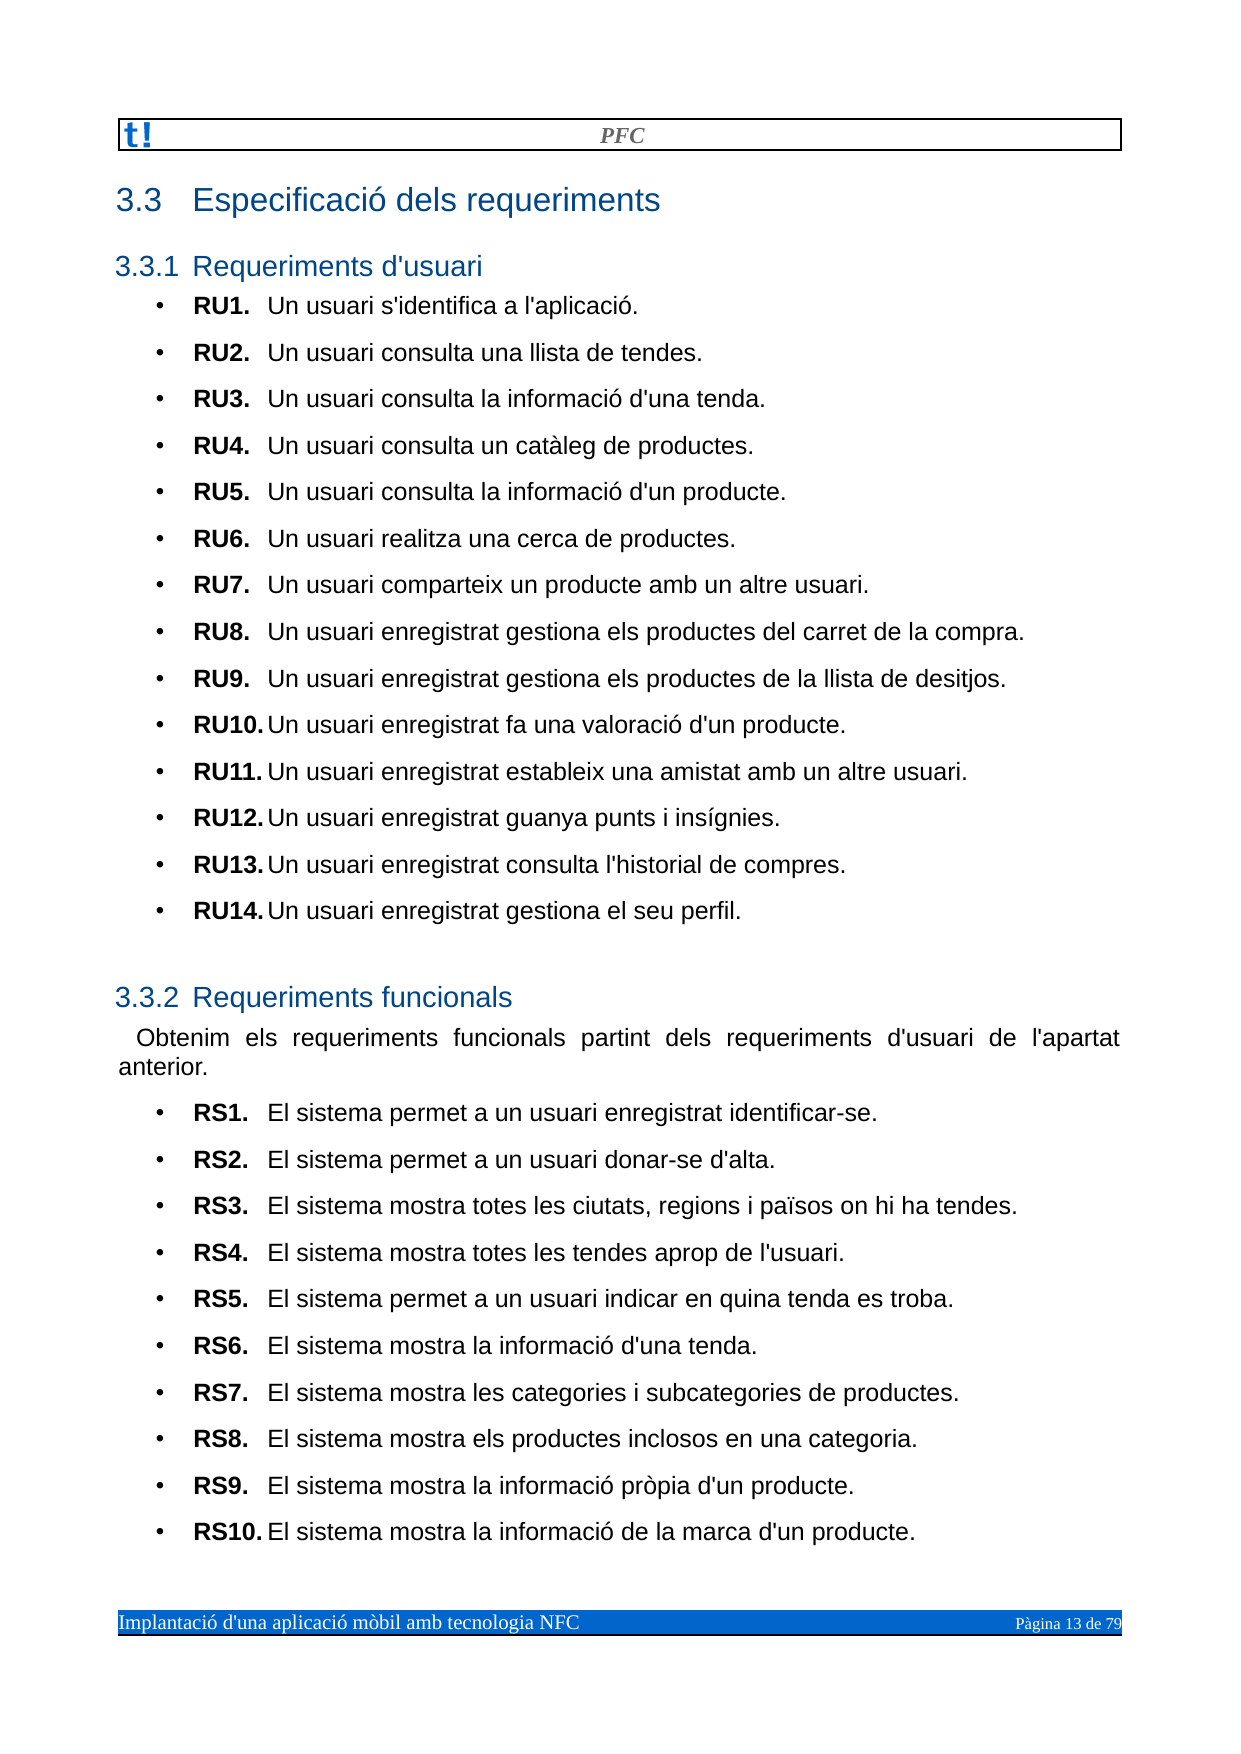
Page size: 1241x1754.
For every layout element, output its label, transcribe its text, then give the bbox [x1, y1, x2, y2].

list RS7. El sistema mostra les categories i subcategories de productes. [156, 1377, 1122, 1406]
list RS9. El sistema mostra la informació pròpia d'un producte. [156, 1471, 1122, 1499]
list RU8. Un usuari enregistrat gestiona els productes del carret de la compra. [156, 617, 1122, 646]
subtitle Especificació dels requeriments [106, 181, 1122, 219]
list RU4. Un usuari consulta un catàleg de productes. [156, 431, 1122, 459]
list RU10. Un usuari enregistrat fa una valoració d'un producte. [156, 710, 1122, 739]
subtitle Requeriments funcionals [106, 981, 1122, 1014]
list RU1. Un usuari s'identifica a l'aplicació. [156, 291, 1122, 320]
list RU14. Un usuari enregistrat gestiona el seu perfil. [156, 896, 1122, 925]
list RS5. El sistema permet a un usuari indicar en quina tenda es troba. [156, 1284, 1122, 1313]
text Obtenim els requeriments funcionals partint dels requeriments d'usuari de l'apartat anterior. [118, 1023, 1122, 1080]
list RU7. Un usuari comparteix un producte amb un altre usuari. [156, 570, 1122, 599]
list RU13. Un usuari enregistrat consulta l'historial de compres. [156, 850, 1122, 879]
list RS1. El sistema permet a un usuari enregistrat identificar-se. [156, 1098, 1122, 1127]
list RS2. El sistema permet a un usuari donar-se d'alta. [156, 1145, 1122, 1173]
list RS8. El sistema mostra els productes inclosos en una categoria. [156, 1424, 1122, 1453]
list RU3. Un usuari consulta la informació d'una tenda. [156, 384, 1122, 413]
subtitle Requeriments d'usuari [106, 249, 1122, 282]
list RS10. El sistema mostra la informació de la marca d'un producte. [156, 1517, 1122, 1546]
list RU6. Un usuari realitza una cerca de productes. [156, 524, 1122, 553]
list RS4. El sistema mostra totes les tendes aprop de l'usuari. [156, 1238, 1122, 1267]
list RU2. Un usuari consulta una llista de tendes. [156, 338, 1122, 366]
list RU12. Un usuari enregistrat guanya punts i insígnies. [156, 803, 1122, 832]
list RU11. Un usuari enregistrat estableix una amistat amb un altre usuari. [156, 757, 1122, 786]
list RU5. Un usuari consulta la informació d'un producte. [156, 477, 1122, 506]
list RS6. El sistema mostra la informació d'una tenda. [156, 1331, 1122, 1360]
picture [123, 121, 151, 148]
list RS3. El sistema mostra totes les ciutats, regions i països on hi ha tendes. [156, 1191, 1122, 1220]
list RU9. Un usuari enregistrat gestiona els productes de la llista de desitjos. [156, 663, 1122, 692]
